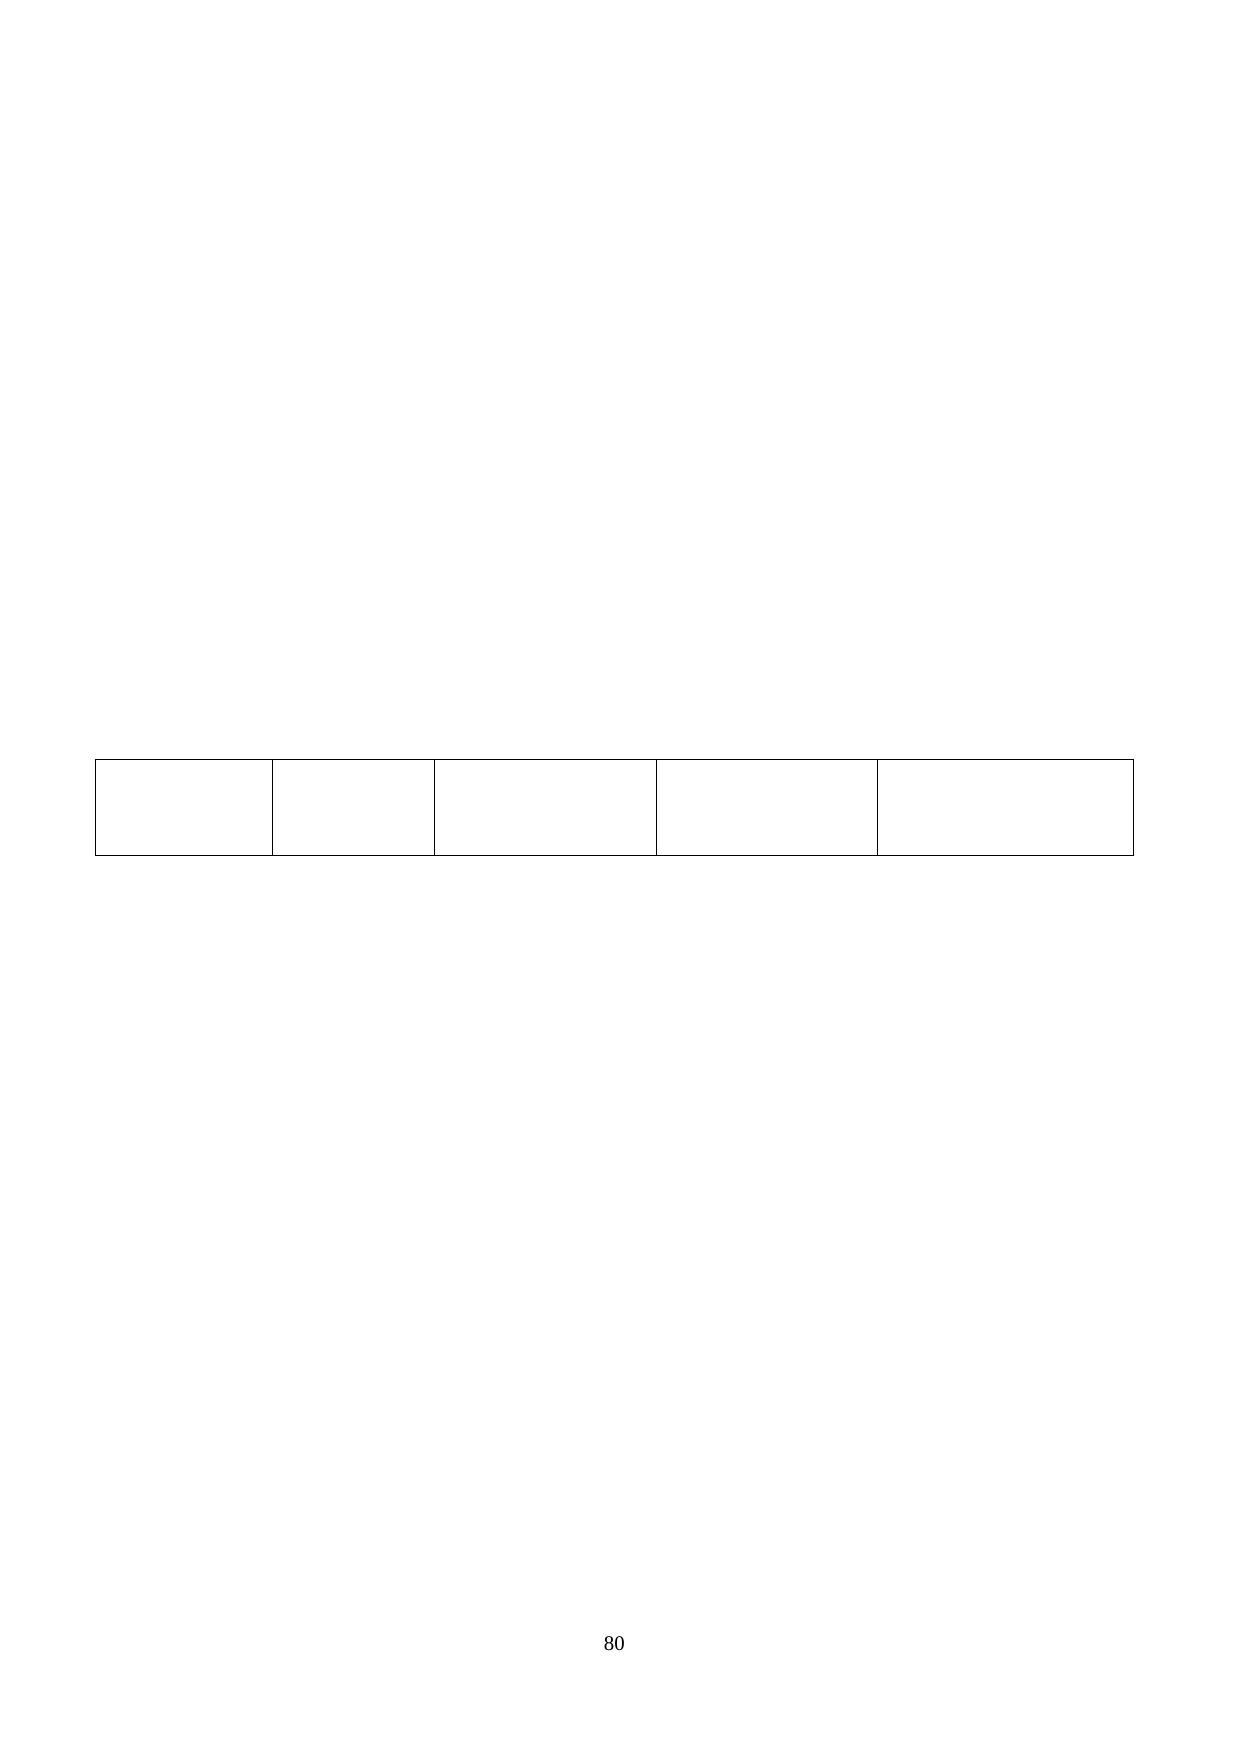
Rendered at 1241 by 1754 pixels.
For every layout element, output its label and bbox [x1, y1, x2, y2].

table_cell [435, 760, 656, 855]
table_cell [657, 760, 877, 855]
table_cell [878, 760, 1133, 855]
table_cell [273, 760, 434, 855]
table_cell [96, 760, 272, 855]
